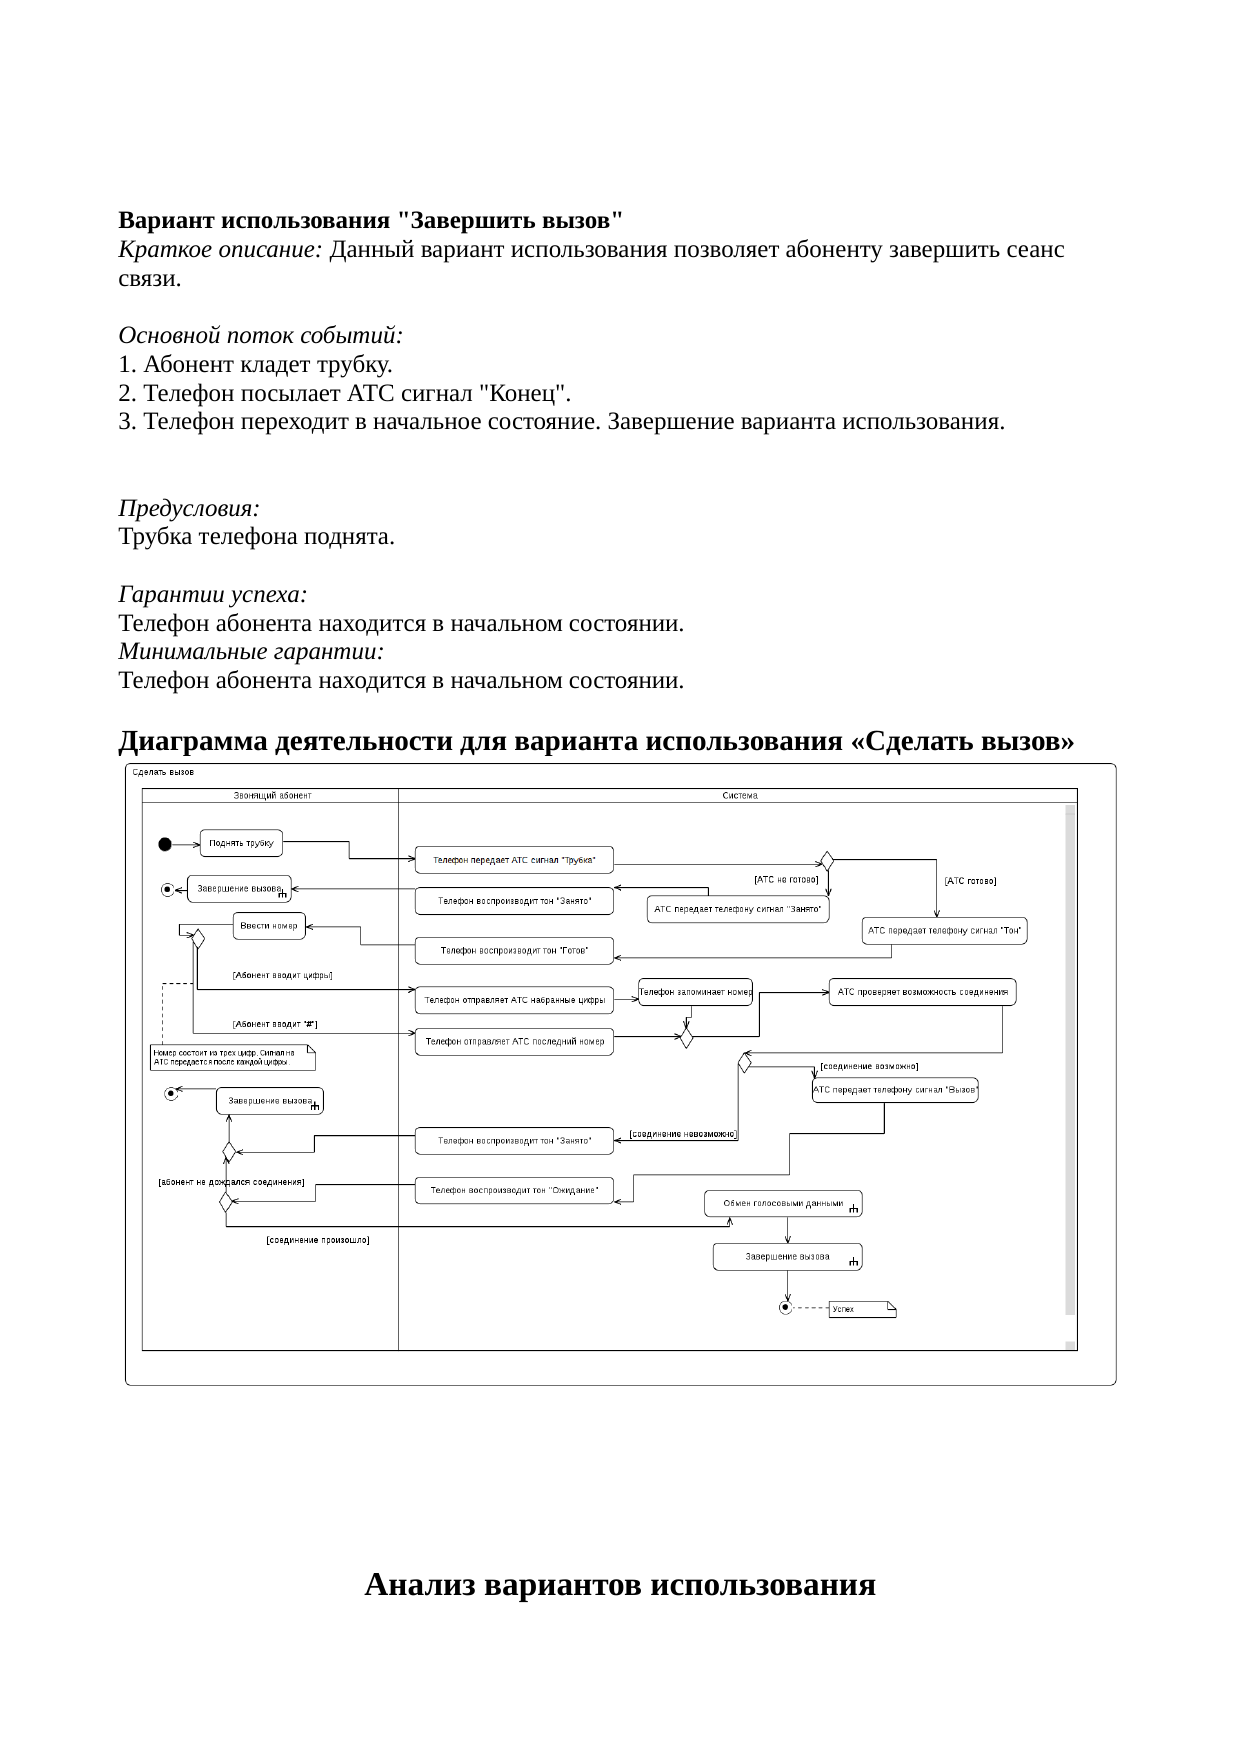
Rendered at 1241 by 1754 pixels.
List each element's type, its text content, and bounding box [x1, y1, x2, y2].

text Предусловия: [118, 493, 1122, 521]
text Диаграмма деятельности для варианта использования «Сделать вызов» [118, 723, 1122, 756]
text 3. Телефон переходит в начальное состояние. Завершение варианта использования. [118, 406, 1122, 435]
text Основной поток событий: [118, 320, 1122, 349]
text Вариант использования "Завершить вызов" [118, 205, 1122, 234]
text Краткое описание: Данный вариант использования позволяет абоненту завершить сеанс связи. [118, 234, 1122, 291]
text 2. Телефон посылает АТС сигнал "Конец". [118, 378, 1122, 406]
text 1. Абонент кладет трубку. [118, 349, 1122, 378]
text Телефон абонента находится в начальном состоянии. [118, 608, 1122, 636]
picture [118, 756, 1123, 1392]
text Телефон абонента находится в начальном состоянии. [118, 665, 1122, 694]
text Минимальные гарантии: [118, 636, 1122, 665]
text Гарантии успеха: [118, 579, 1122, 608]
text Анализ вариантов использования [118, 1564, 1122, 1603]
text Трубка телефона поднята. [118, 521, 1122, 550]
